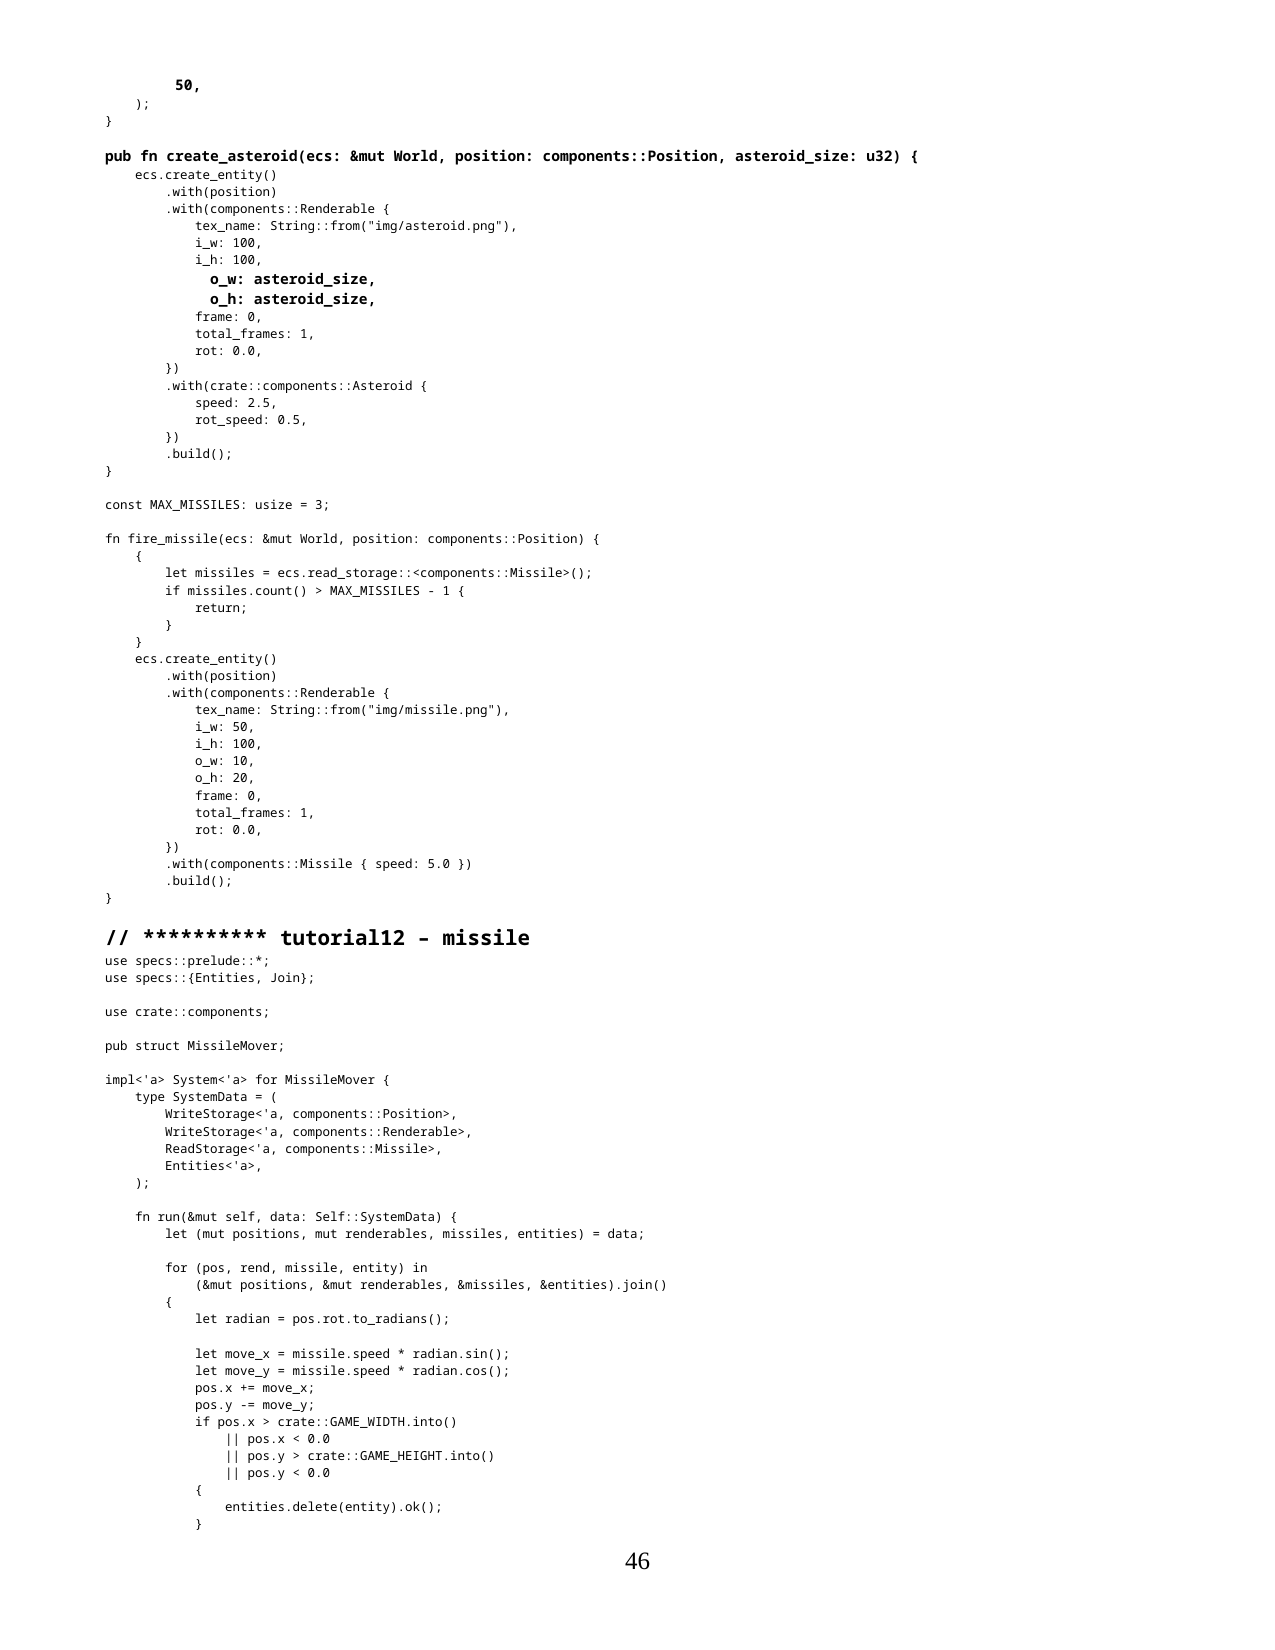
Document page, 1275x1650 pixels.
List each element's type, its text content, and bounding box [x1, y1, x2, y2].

text }) [105, 428, 1170, 445]
text } [105, 616, 1170, 633]
text use specs::prelude::*; [105, 952, 1170, 969]
text o_w: 10, [105, 752, 1170, 769]
text tex_name: String::from("img/missile.png"), [105, 701, 1170, 718]
text const MAX_MISSILES: usize = 3; [105, 496, 1170, 513]
text .with(components::Missile { speed: 5.0 }) [105, 855, 1170, 872]
text ReadStorage<'a, components::Missile>, [105, 1140, 1170, 1157]
text } [105, 889, 1170, 906]
text rot: 0.0, [105, 342, 1170, 359]
text let move_y = missile.speed * radian.cos(); [105, 1362, 1170, 1379]
text ecs.create_entity() [105, 650, 1170, 667]
text speed: 2.5, [105, 394, 1170, 411]
text pos.x += move_x; [105, 1379, 1170, 1396]
text return; [105, 599, 1170, 616]
text } [105, 462, 1170, 479]
text 50, [105, 75, 1170, 95]
text fn fire_missile(ecs: &mut World, position: components::Position) { [105, 530, 1170, 547]
text .build(); [105, 445, 1170, 462]
text } [105, 633, 1170, 650]
text if missiles.count() > MAX_MISSILES - 1 { [105, 582, 1170, 599]
text }) [105, 359, 1170, 377]
text }) [105, 838, 1170, 855]
text entities.delete(entity).ok(); [105, 1498, 1170, 1516]
text total_frames: 1, [105, 804, 1170, 821]
text frame: 0, [105, 787, 1170, 804]
text // ********** tutorial12 – missile [105, 923, 1170, 952]
text ); [105, 95, 1170, 112]
text } [105, 112, 1170, 129]
text .build(); [105, 872, 1170, 889]
text Entities<'a>, [105, 1157, 1170, 1174]
text let (mut positions, mut renderables, missiles, entities) = data; [105, 1225, 1170, 1242]
text || pos.y > crate::GAME_HEIGHT.into() [105, 1447, 1170, 1464]
text .with(components::Renderable { [105, 684, 1170, 701]
text impl<'a> System<'a> for MissileMover { [105, 1071, 1170, 1088]
text rot: 0.0, [105, 821, 1170, 838]
text type SystemData = ( [105, 1088, 1170, 1106]
text pub struct MissileMover; [105, 1037, 1170, 1054]
text if pos.x > crate::GAME_WIDTH.into() [105, 1413, 1170, 1430]
text i_w: 50, [105, 718, 1170, 735]
text ecs.create_entity() [105, 166, 1170, 183]
text WriteStorage<'a, components::Renderable>, [105, 1123, 1170, 1140]
text || pos.x < 0.0 [105, 1430, 1170, 1447]
text total_frames: 1, [105, 325, 1170, 342]
text { [105, 1293, 1170, 1311]
text i_h: 100, [105, 735, 1170, 752]
text .with(position) [105, 183, 1170, 200]
text || pos.y < 0.0 [105, 1464, 1170, 1481]
text { [105, 1481, 1170, 1498]
text .with(position) [105, 667, 1170, 684]
text let move_x = missile.speed * radian.sin(); [105, 1345, 1170, 1362]
text .with(crate::components::Asteroid { [105, 377, 1170, 394]
text pos.y -= move_y; [105, 1396, 1170, 1413]
text let radian = pos.rot.to_radians(); [105, 1311, 1170, 1328]
text WriteStorage<'a, components::Position>, [105, 1106, 1170, 1123]
text .with(components::Renderable { [105, 200, 1170, 217]
text use specs::{Entities, Join}; [105, 969, 1170, 986]
text for (pos, rend, missile, entity) in [105, 1259, 1170, 1276]
text rot_speed: 0.5, [105, 411, 1170, 428]
text { [105, 547, 1170, 564]
text o_h: 20, [105, 769, 1170, 787]
text fn run(&mut self, data: Self::SystemData) { [105, 1208, 1170, 1225]
text i_h: 100, [105, 251, 1170, 268]
text (&mut positions, &mut renderables, &missiles, &entities).join() [105, 1276, 1170, 1293]
text ); [105, 1174, 1170, 1191]
text pub fn create_asteroid(ecs: &mut World, position: components::Position, asteroid_size: u32) { [105, 146, 1170, 166]
text use crate::components; [105, 1003, 1170, 1020]
text tex_name: String::from("img/asteroid.png"), [105, 217, 1170, 234]
text o_h: asteroid_size, [105, 288, 1170, 308]
text frame: 0, [105, 308, 1170, 325]
text let missiles = ecs.read_storage::<components::Missile>(); [105, 564, 1170, 582]
text } [105, 1516, 1170, 1533]
text i_w: 100, [105, 234, 1170, 251]
text o_w: asteroid_size, [105, 268, 1170, 288]
